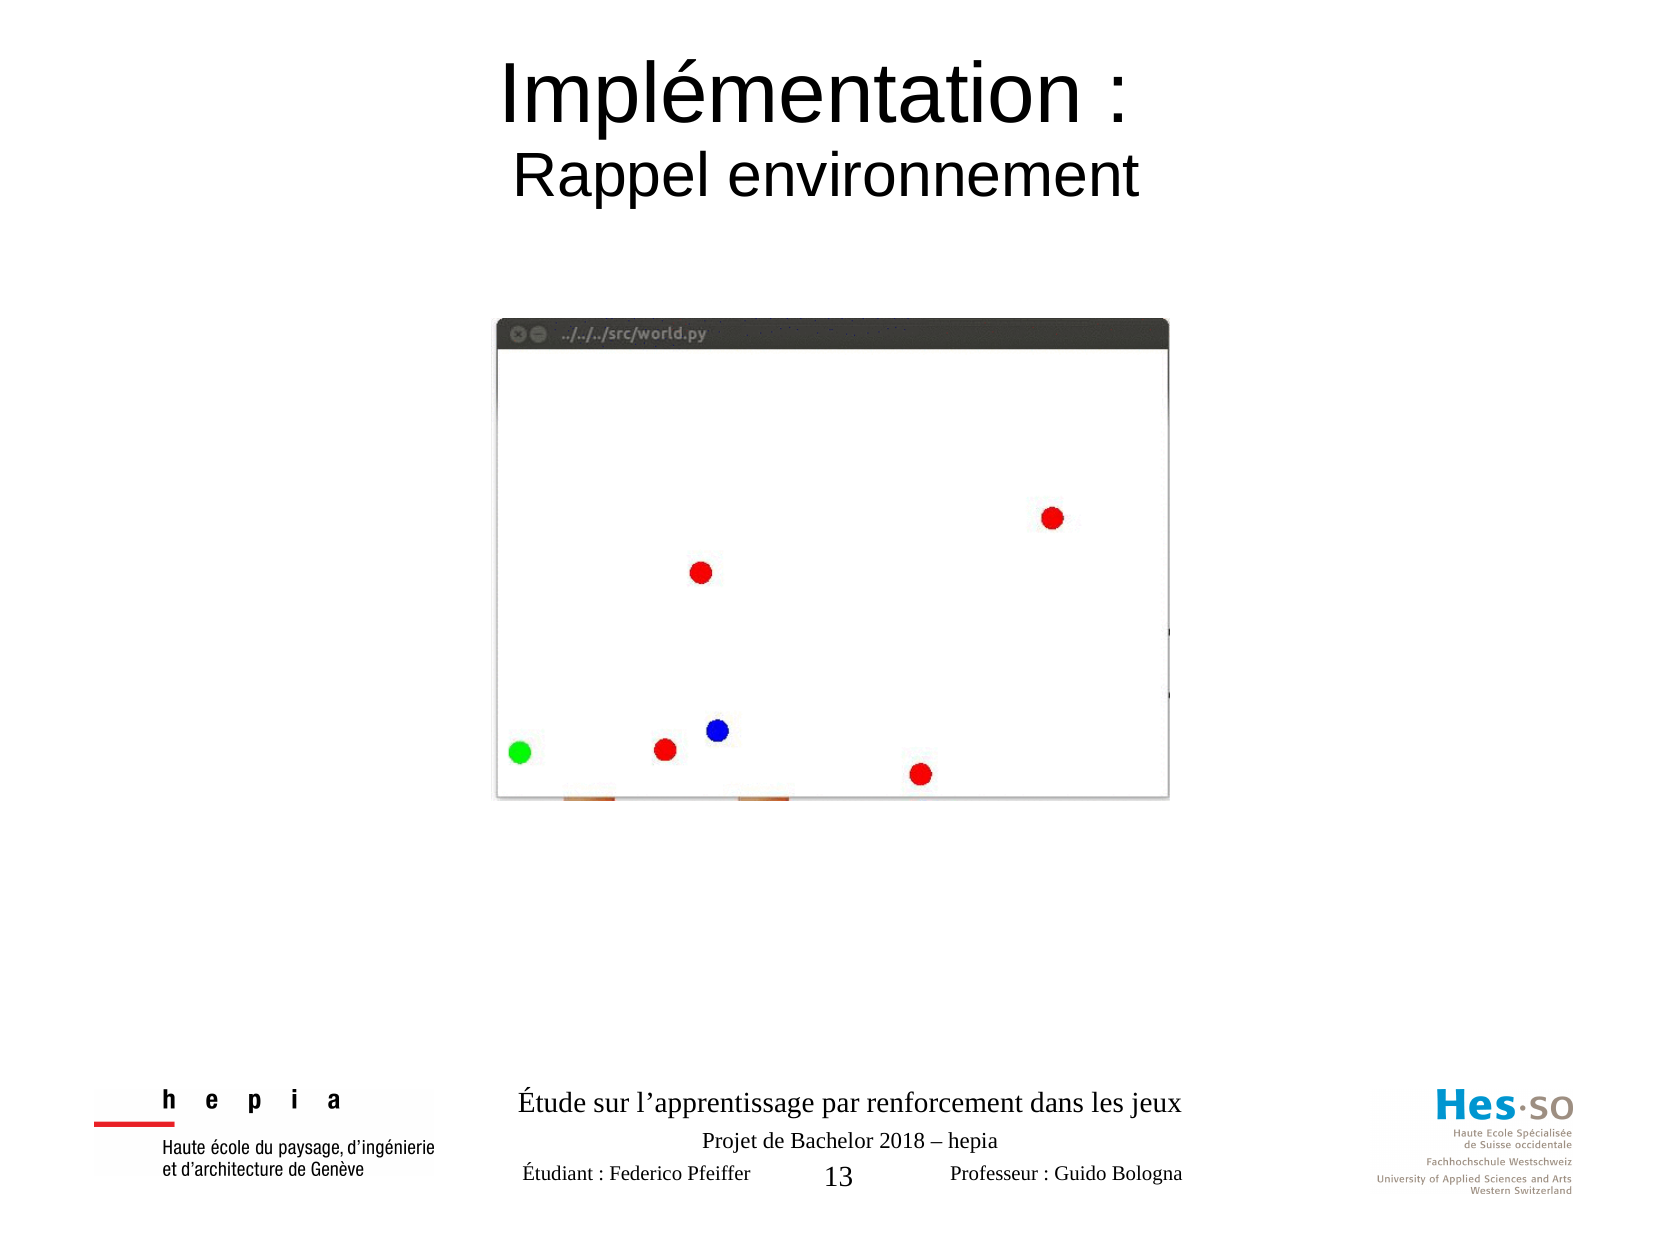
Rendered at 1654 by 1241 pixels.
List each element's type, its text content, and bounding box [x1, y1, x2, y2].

picture [1370, 1089, 1573, 1194]
picture [94, 1089, 434, 1176]
picture [1446, 1089, 1456, 1100]
title Implémentation : Rappel environnement [82, 23, 1571, 231]
picture [491, 318, 1170, 801]
